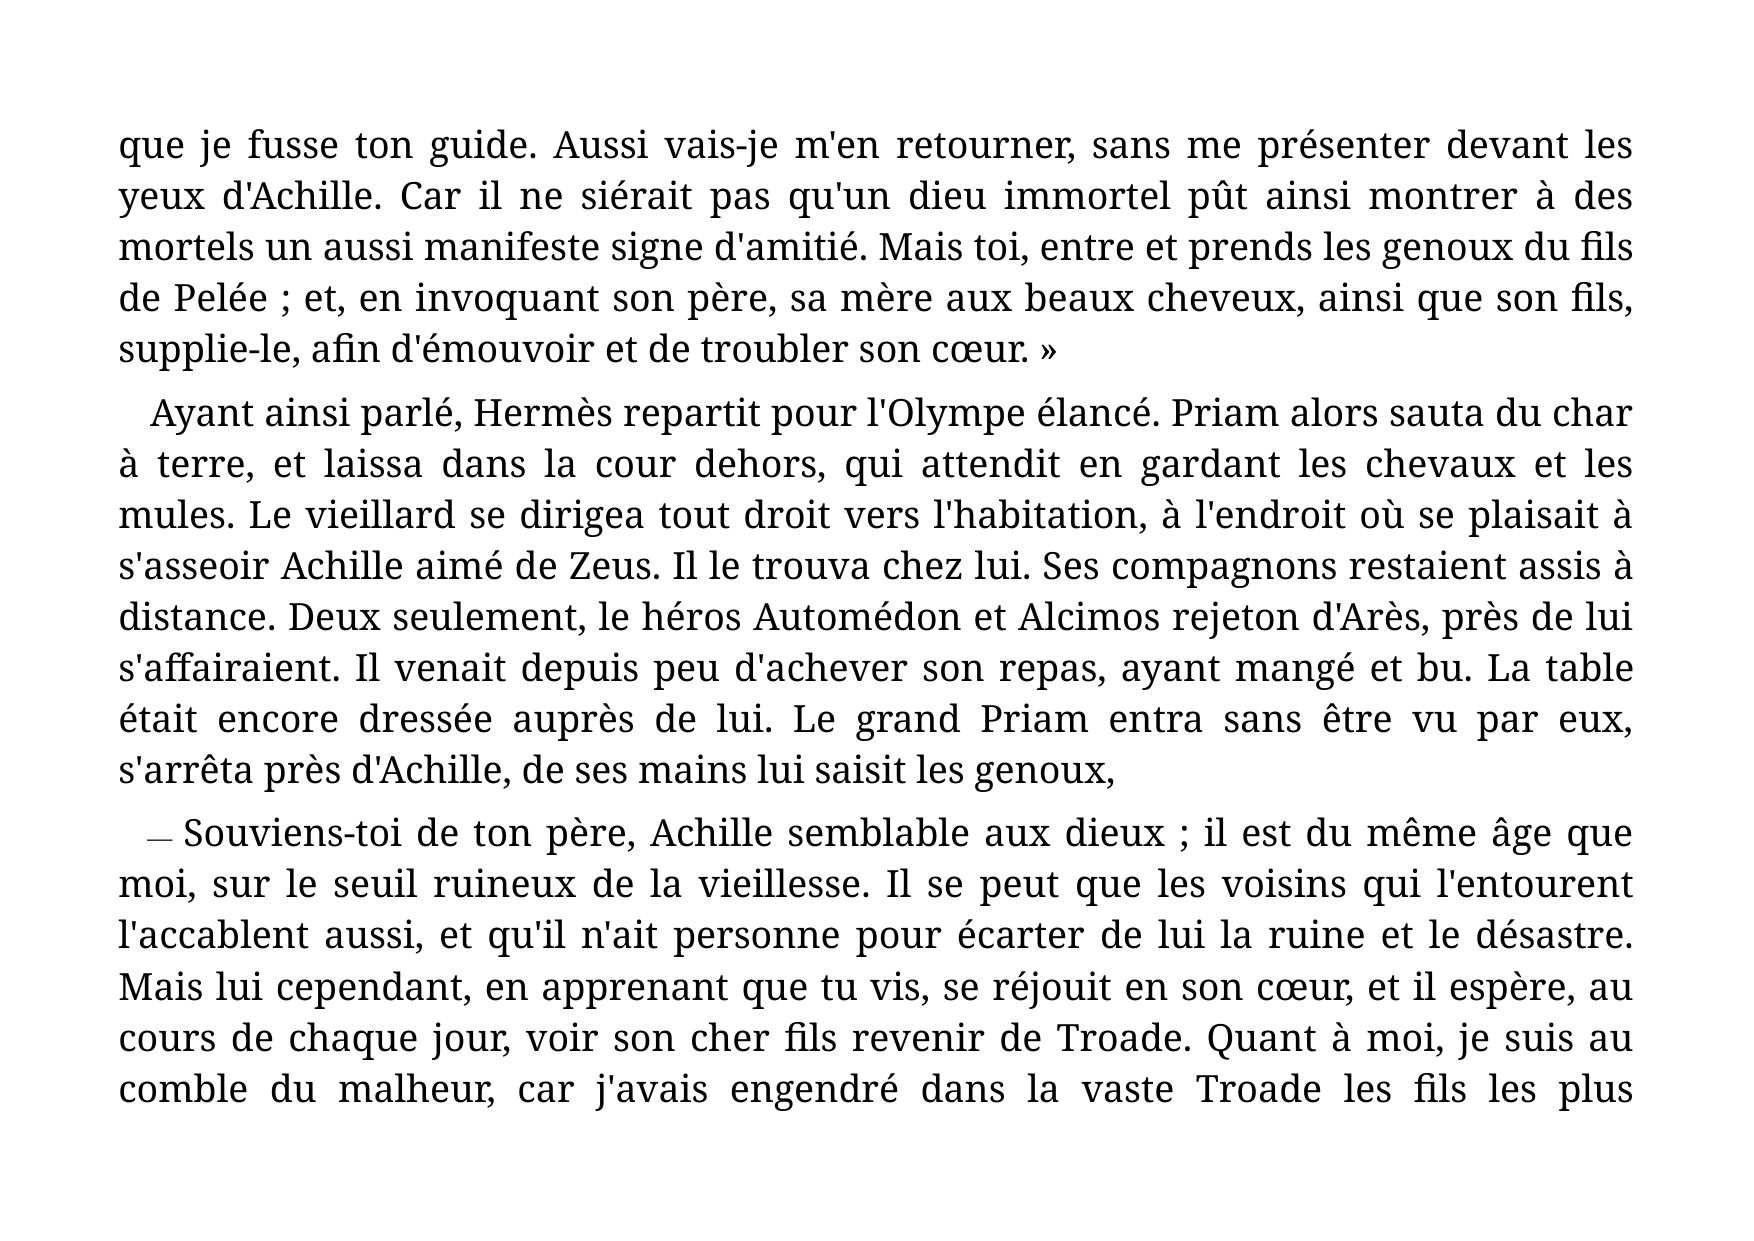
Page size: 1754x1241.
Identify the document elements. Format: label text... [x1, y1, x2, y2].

text Ayant ainsi parlé, Hermès repartit pour l'Olympe élancé. Priam alors sauta du char à terre, et laissa dans la cour dehors, qui attendit en gardant les chevaux et les mules. Le vieillard se dirigea tout droit vers l'habitation, à l'endroit où se plaisait à s'asseoir Achille aimé de Zeus. Il le trouva chez lui. Ses compagnons restaient assis à distance. Deux seulement, le héros Automédon et Alcimos rejeton d'Arès, près de lui s'affairaient. Il venait depuis peu d'achever son repas, ayant mangé et bu. La table était encore dressée auprès de lui. Le grand Priam entra sans être vu par eux, s'arrêta près d'Achille, de ses mains lui saisit les genoux, [118, 386, 1636, 794]
text que je fusse ton guide. Aussi vais-je m'en retourner, sans me présenter devant les yeux d'Achille. Car il ne siérait pas qu'un dieu immortel pût ainsi montrer à des mortels un aussi manifeste signe d'amitié. Mais toi, entre et prends les genoux du fils de Pelée ; et, en invoquant son père, sa mère aux beaux cheveux, ainsi que son fils, supplie-le, afin d'émouvoir et de troubler son cœur. » [118, 118, 1636, 373]
text — Souviens-toi de ton père, Achille semblable aux dieux ; il est du même âge que moi, sur le seuil ruineux de la vieillesse. Il se peut que les voisins qui l'entourent l'accablent aussi, et qu'il n'ait personne pour écarter de lui la ruine et le désastre. Mais lui cependant, en apprenant que tu vis, se réjouit en son cœur, et il espère, au cours de chaque jour, voir son cher fils revenir de Troade. Quant à moi, je suis au comble du malheur, car j'avais engendré dans la vaste Troade les fils les plus [118, 807, 1636, 1113]
